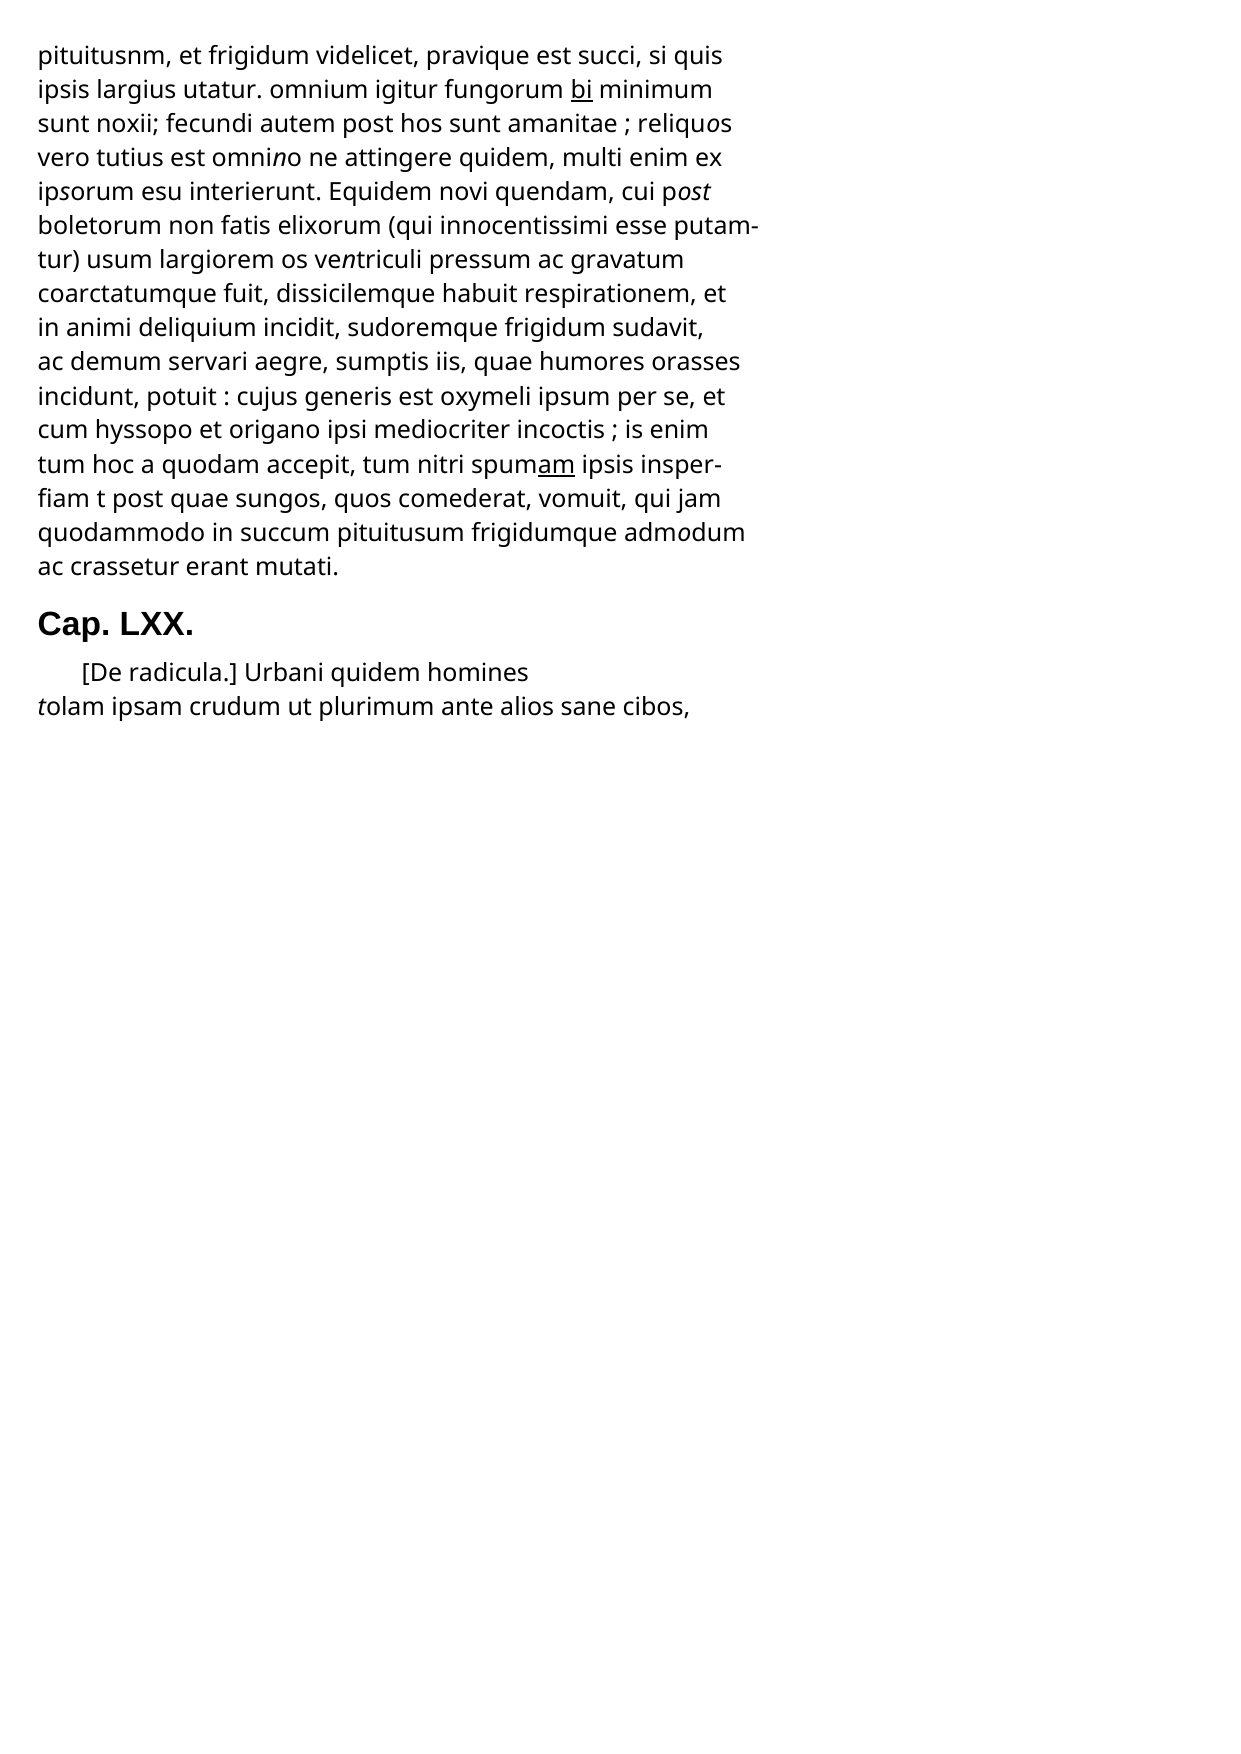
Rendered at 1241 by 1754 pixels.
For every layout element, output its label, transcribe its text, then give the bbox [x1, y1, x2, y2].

subtitle Cap. LXX. [37, 603, 1203, 642]
text pituitusnm, et frigidum videlicet, pravique est succi, si quis ipsis largius utatur. omnium igitur fungorum bi minimum sunt noxii; fecundi autem post hos sunt amanitae ; reliquos vero tutius est omnino ne attingere quidem, multi enim ex ipsorum esu interierunt. Equidem novi quendam, cui post boletorum non fatis elixorum (qui innocentissimi esse putam- tur) usum largiorem os ventriculi pressum ac gravatum coarctatumque fuit, dissicilemque habuit respirationem, et in animi deliquium incidit, sudoremque frigidum sudavit, ac demum servari aegre, sumptis iis, quae humores orasses incidunt, potuit : cujus generis est oxymeli ipsum per se, et cum hyssopo et origano ipsi mediocriter incoctis ; is enim tum hoc a quodam accepit, tum nitri spumam ipsis insper- fiam t post quae sungos, quos comederat, vomuit, qui jam quodammodo in succum pituitusum frigidumque admodum ac crassetur erant mutati. [37, 37, 1203, 582]
text [De radicula.] Urbani quidem homines tolam ipsam crudum ut plurimum ante alios sane cibos, [37, 654, 1203, 723]
